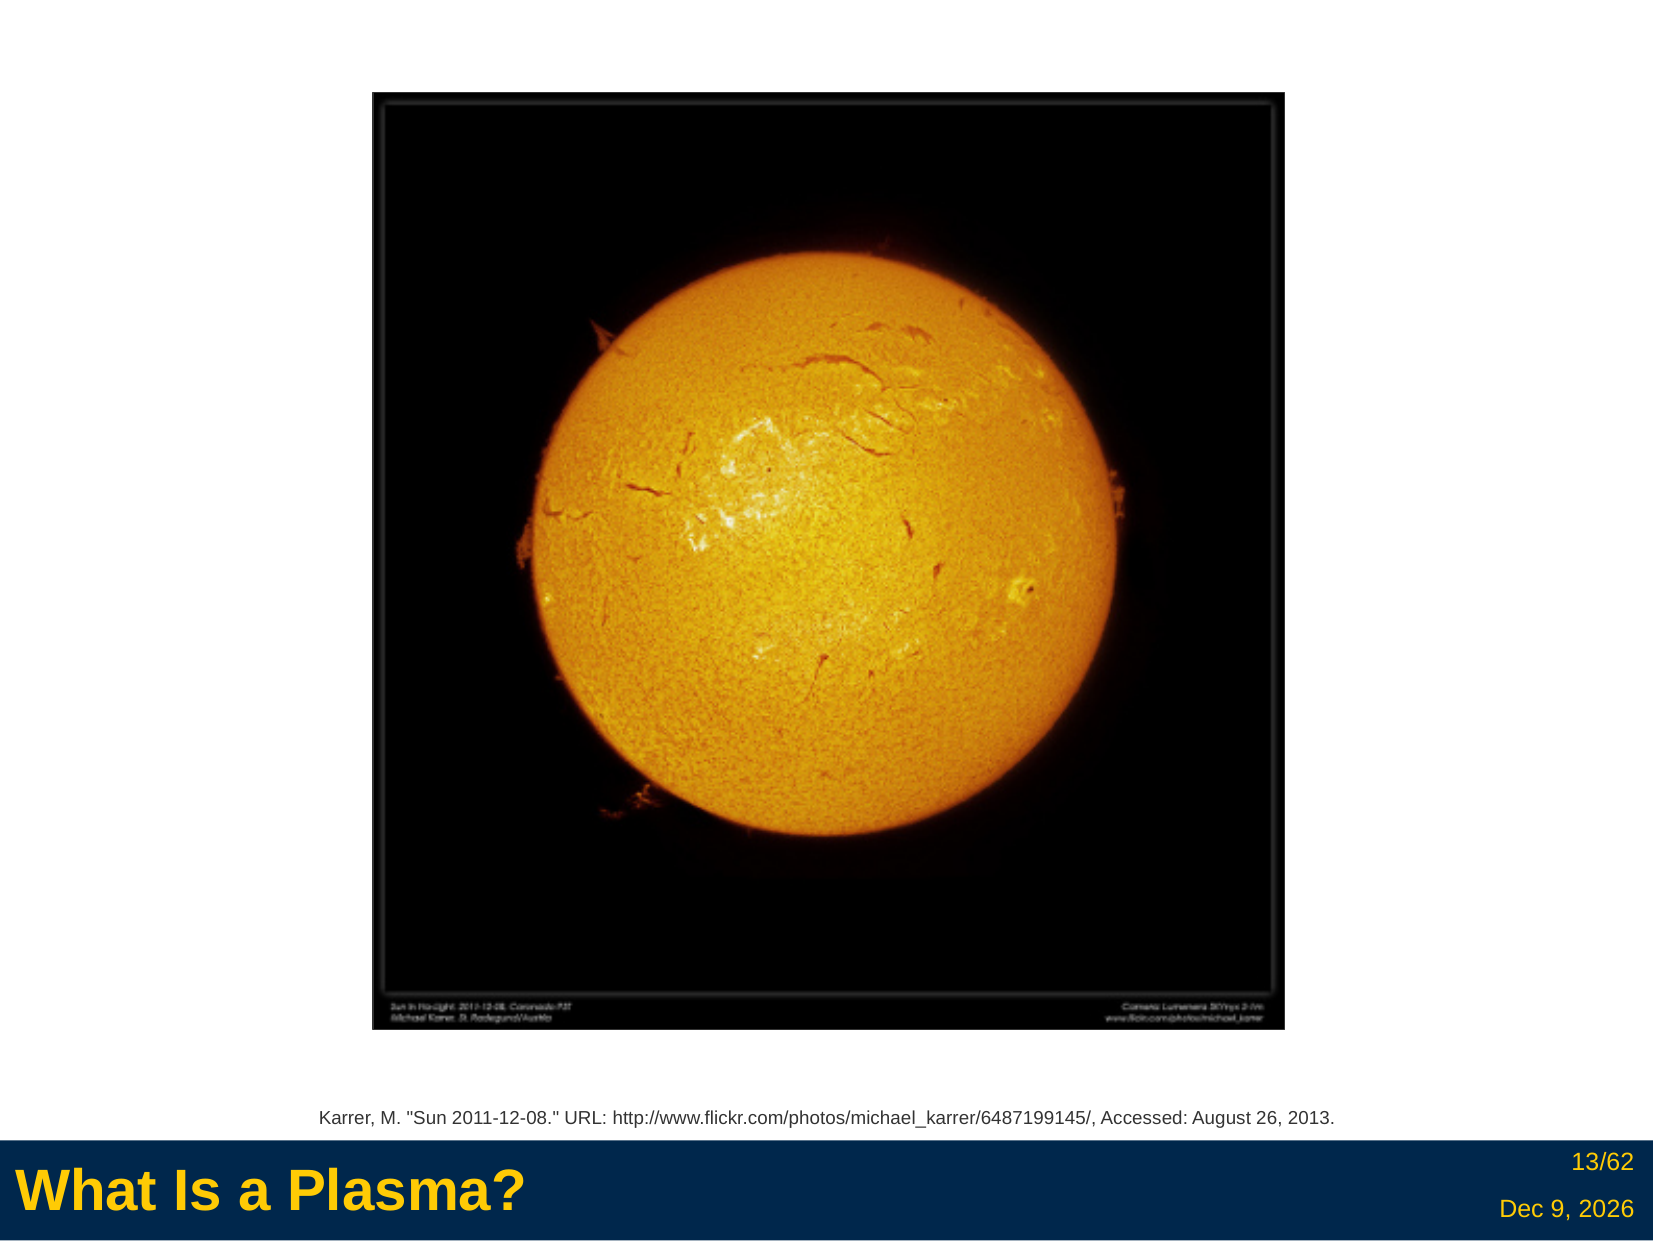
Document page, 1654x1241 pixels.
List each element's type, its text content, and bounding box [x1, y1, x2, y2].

title What Is a Plasma? [14, 1140, 1380, 1241]
picture [373, 93, 1284, 1029]
